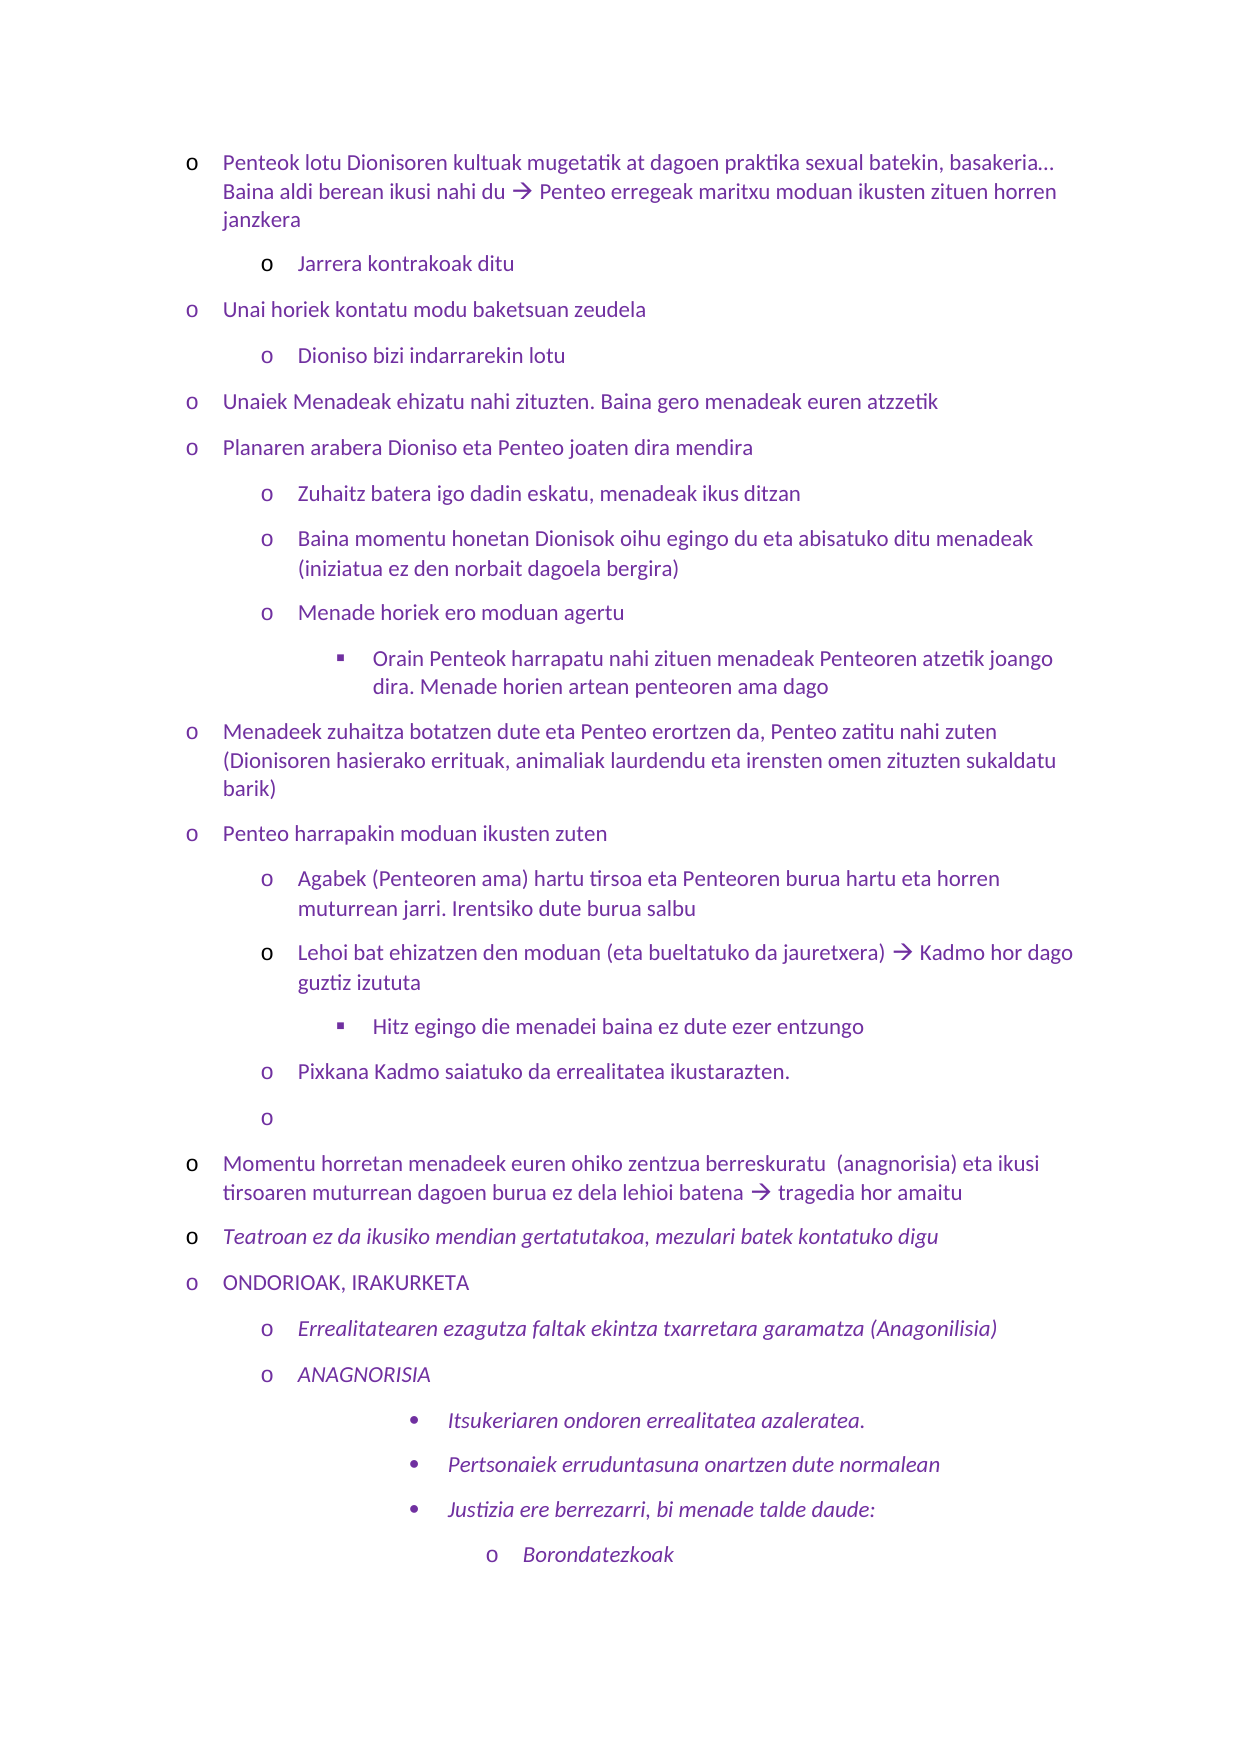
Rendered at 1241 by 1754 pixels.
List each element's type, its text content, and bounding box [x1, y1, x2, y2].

list Itsukeriaren ondoren errealitatea azaleratea. [410, 1406, 1093, 1434]
list Unai horiek kontatu modu baketsuan zeudela [185, 295, 1093, 324]
list Unaiek Menadeak ehizatu nahi zituzten. Baina gero menadeak euren atzzetik [185, 387, 1093, 416]
list Orain Penteok harrapatu nahi zituen menadeak Penteoren atzetik joango dira. Menade horien artean penteoren ama dago [335, 644, 1093, 700]
list Zuhaitz batera igo dadin eskatu, menadeak ikus ditzan [260, 479, 1093, 508]
list Pertsonaiek erruduntasuna onartzen dute normalean [410, 1451, 1093, 1478]
list Justizia ere berrezarri, bi menade talde daude: [410, 1495, 1093, 1523]
list Baina momentu honetan Dionisok oihu egingo du eta abisatuko ditu menadeak (iniziatua ez den norbait dagoela bergira) [260, 524, 1093, 582]
list Penteo harrapakin moduan ikusten zuten [185, 819, 1093, 848]
list Menade horiek ero moduan agertu [260, 598, 1093, 627]
list ONDORIOAK, IRAKURKETA [185, 1268, 1093, 1297]
list Pixkana Kadmo saiatuko da errealitatea ikustarazten. [260, 1057, 1093, 1086]
list Agabek (Penteoren ama) hartu tirsoa eta Penteoren burua hartu eta horren muturrean jarri. Irentsiko dute burua salbu [260, 864, 1093, 922]
list Penteok lotu Dionisoren kultuak mugetatik at dagoen praktika sexual batekin, basakeria… Baina aldi berean ikusi nahi du  Penteo erregeak maritxu moduan ikusten zituen horren janzkera [185, 148, 1093, 233]
list Menadeek zuhaitza botatzen dute eta Penteo erortzen da, Penteo zatitu nahi zuten (Dionisoren hasierako errituak, animaliak laurdendu eta irensten omen zituzten sukaldatu barik) [185, 717, 1093, 802]
list Teatroan ez da ikusiko mendian gertatutakoa, mezulari batek kontatuko digu [185, 1222, 1093, 1252]
list Momentu horretan menadeek euren ohiko zentzua berreskuratu (anagnorisia) eta ikusi tirsoaren muturrean dagoen burua ez dela lehioi batena  tragedia hor amaitu [185, 1149, 1093, 1206]
list Lehoi bat ehizatzen den moduan (eta bueltatuko da jauretxera)  Kadmo hor dago guztiz izututa [260, 938, 1093, 996]
list Dioniso bizi indarrarekin lotu [260, 341, 1093, 370]
list Planaren arabera Dioniso eta Penteo joaten dira mendira [185, 433, 1093, 462]
list Errealitatearen ezagutza faltak ekintza txarretara garamatza (Anagonilisia) [260, 1314, 1093, 1343]
list ANAGNORISIA [260, 1360, 1093, 1389]
list Hitz egingo die menadei baina ez dute ezer entzungo [335, 1012, 1093, 1040]
list Borondatezkoak [485, 1540, 1093, 1569]
list Jarrera kontrakoak ditu [260, 249, 1093, 279]
